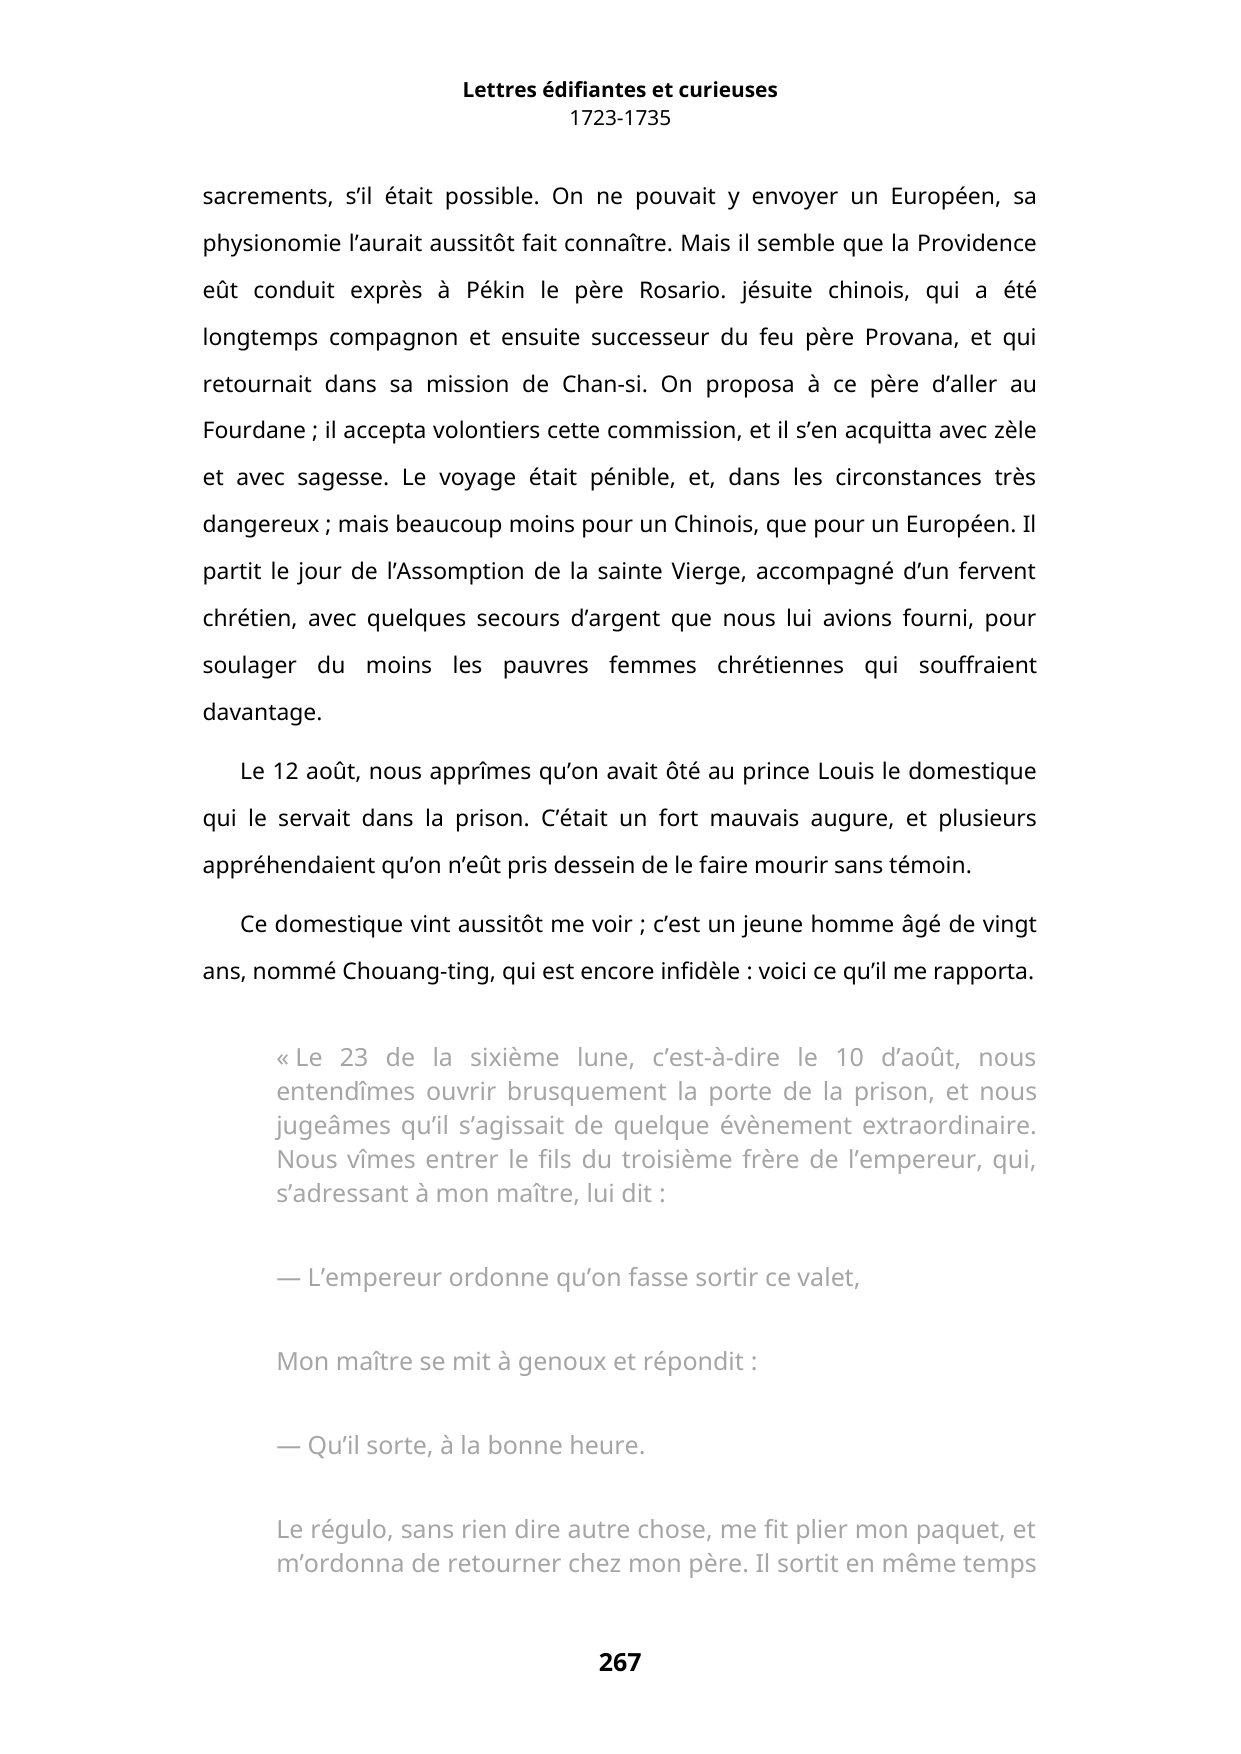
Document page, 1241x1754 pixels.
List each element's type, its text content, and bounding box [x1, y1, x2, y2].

text Mon maître se mit à genoux et répondit : [276, 1344, 1038, 1378]
text — L’empereur ordonne qu’on fasse sortir ce valet, [276, 1260, 1038, 1294]
text « Le 23 de la sixième lune, c’est-à-dire le 10 d’août, nous entendîmes ouvrir brusquement la porte de la prison, et nous jugeâmes qu’il s’agissait de quelque évènement extraordinaire. Nous vîmes entrer le fils du troisième frère de l’empereur, qui, s’adressant à mon maître, lui dit : [276, 1039, 1038, 1210]
text Le 12 août, nous apprîmes qu’on avait ôté au prince Louis le domestique qui le servait dans la prison. C’était un fort mauvais augure, et plusieurs appréhendaient qu’on n’eût pris dessein de le faire mourir sans témoin. [202, 755, 1038, 880]
text sacrements, s’il était possible. On ne pouvait y envoyer un Européen, sa physionomie l’aurait aussitôt fait connaître. Mais il semble que la Providence eût conduit exprès à Pékin le père Rosario. jésuite chinois, qui a été longtemps compagnon et ensuite successeur du feu père Provana, et qui retournait dans sa mission de Chan-si. On proposa à ce père d’aller au Fourdane ; il accepta volontiers cette commission, et il s’en acquitta avec zèle et avec sagesse. Le voyage était pénible, et, dans les circonstances très dangereux ; mais beaucoup moins pour un Chinois, que pour un Européen. Il partit le jour de l’Assomption de la sainte Vierge, accompagné d’un fervent chrétien, avec quelques secours d’argent que nous lui avions fourni, pour soulager du moins les pauvres femmes chrétiennes qui souffraient davantage. [202, 180, 1038, 727]
text Le régulo, sans rien dire autre chose, me fit plier mon paquet, et m’ordonna de retourner chez mon père. Il sortit en même temps [276, 1512, 1038, 1580]
text Ce domestique vint aussitôt me voir ; c’est un jeune homme âgé de vingt ans, nommé Chouang-ting, qui est encore infidèle : voici ce qu’il me rapporta. [202, 908, 1038, 986]
text — Qu’il sorte, à la bonne heure. [276, 1428, 1038, 1462]
